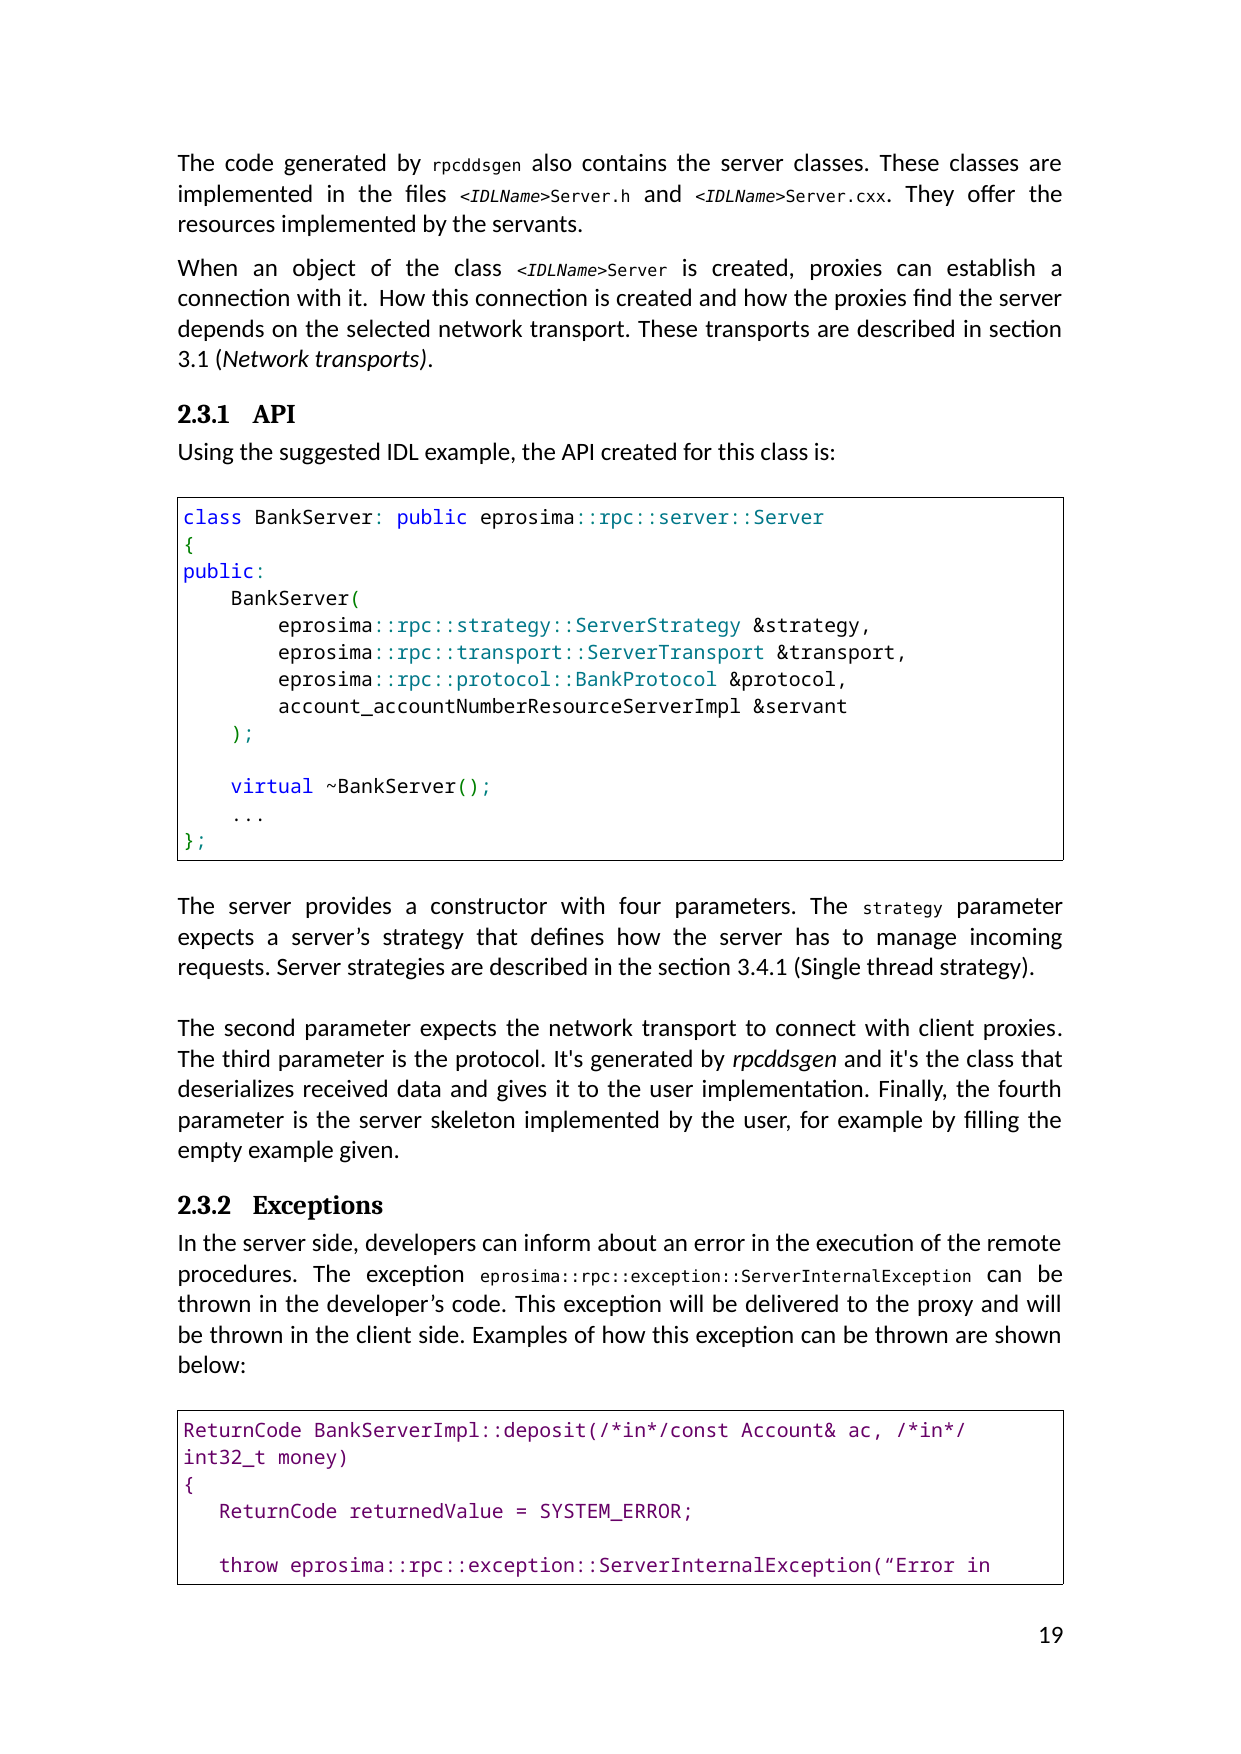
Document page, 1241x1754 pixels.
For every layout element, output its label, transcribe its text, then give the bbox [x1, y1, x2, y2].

text The code generated by rpcddsgen also contains the server classes. These classes are implemented in the files <IDLName>Server.h and <IDLName>Server.cxx. They offer the resources implemented by the servants. [177, 148, 1063, 239]
text Using the suggested IDL example, the API created for this class is: [177, 436, 1063, 467]
table_header class BankServer: public eprosima::rpc::server::Server { public: BankServer( eprosima::rpc::strategy::ServerStrategy &strategy, eprosima::rpc::transport::ServerTransport &transport, eprosima::rpc::protocol::BankProtocol &protocol, account_accountNumberResourceServerImpl &servant ); virtual ~BankServer(); ... }; [178, 498, 1063, 859]
table_header ReturnCode BankServerImpl::deposit(/*in*/const Account& ac, /*in*/ int32_t money) { ReturnCode returnedValue = SYSTEM_ERROR; throw eprosima::rpc::exception::ServerInternalException(“Error in [178, 1411, 1063, 1584]
text In the server side, developers can inform about an error in the execution of the remote procedures. The exception eprosima::rpc::exception::ServerInternalException can be thrown in the developer’s code. This exception will be delivered to the proxy and will be thrown in the client side. Examples of how this exception can be thrown are shown below: [177, 1227, 1063, 1380]
subtitle Exceptions [177, 1190, 1063, 1221]
text The second parameter expects the network transport to connect with client proxies. The third parameter is the protocol. It's generated by rpcddsgen and it's the class that deserializes received data and gives it to the user implementation. Finally, the fourth parameter is the server skeleton implemented by the user, for example by filling the empty example given. [177, 1012, 1063, 1165]
text When an object of the class <IDLName>Server is created, proxies can establish a connection with it. How this connection is created and how the proxies find the server depends on the selected network transport. These transports are described in section 3.1 (Network transports). [177, 252, 1063, 374]
text The server provides a constructor with four parameters. The strategy parameter expects a server’s strategy that defines how the server has to manage incoming requests. Server strategies are described in the section 3.4.1 (Single thread strategy). [177, 890, 1063, 982]
subtitle API [177, 399, 1063, 430]
